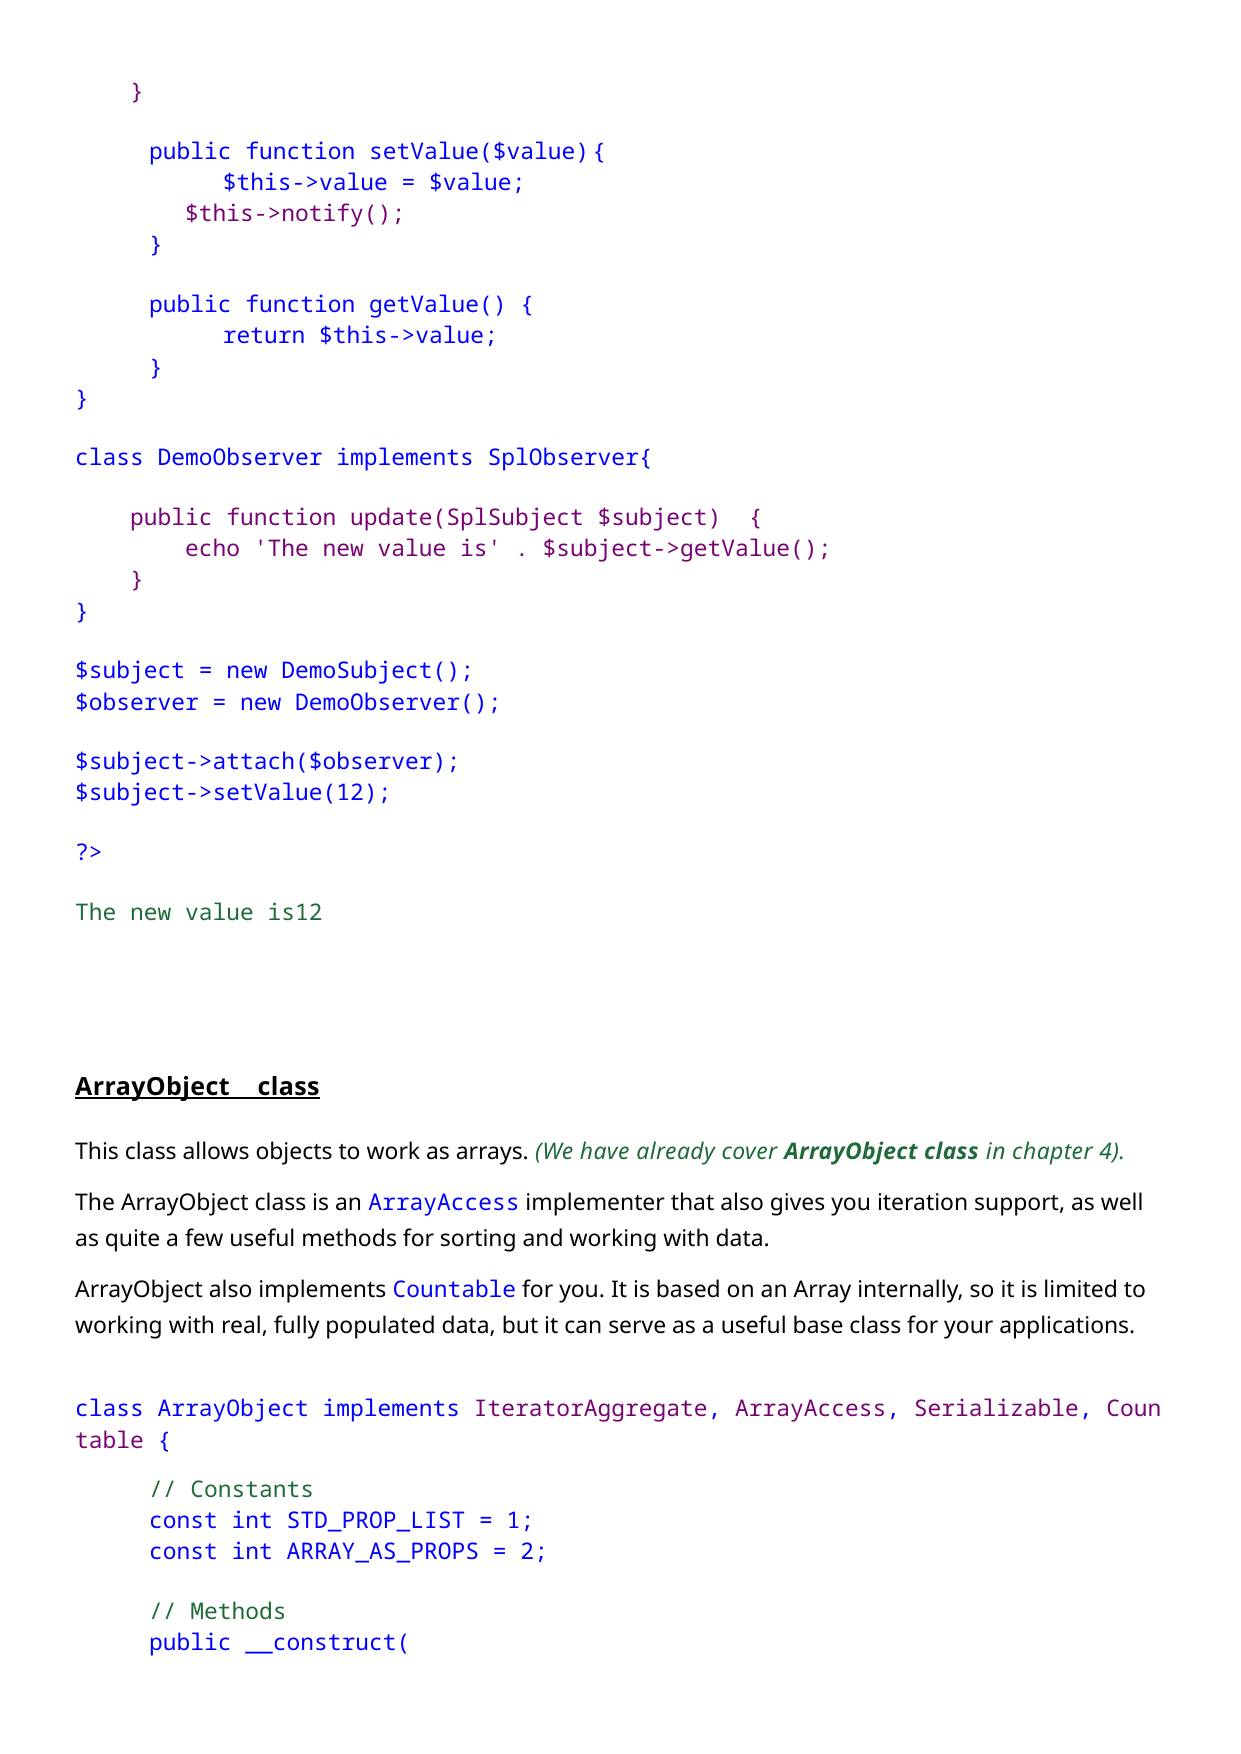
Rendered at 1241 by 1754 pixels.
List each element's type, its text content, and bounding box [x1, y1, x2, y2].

text $subject->attach($observer); [75, 745, 1166, 776]
text $observer = new DemoObserver(); [75, 685, 1166, 717]
text } [75, 594, 1166, 626]
text The ArrayObject class is an ArrayAccess implementer that also gives you iteration support, as well as quite a few useful methods for sorting and working with data. [75, 1186, 1166, 1253]
text const int STD_PROP_LIST = 1; [75, 1504, 1166, 1535]
text } [75, 382, 1166, 413]
text } [75, 75, 1166, 106]
text ArrayObject also implements Countable for you. It is based on an Array internally, so it is limited to working with real, fully populated data, but it can serve as a useful base class for your applications. [75, 1273, 1166, 1340]
text This class allows objects to work as arrays. (We have already cover ArrayObject class in chapter 4). [75, 1135, 1166, 1166]
text public function update(SplSubject $subject) { [75, 501, 1166, 532]
text $this->value = $value; [75, 166, 1166, 197]
text public function setValue($value) { [75, 134, 1166, 166]
text ?> [75, 836, 1166, 867]
text ArrayObject class [75, 1068, 1166, 1102]
text class DemoObserver implements SplObserver{ [75, 441, 1166, 472]
text // Methods [75, 1595, 1166, 1626]
text public function getValue() { [75, 288, 1166, 319]
text $subject = new DemoSubject(); [75, 654, 1166, 685]
text $this->notify(); [75, 197, 1166, 228]
text $subject->setValue(12); [75, 776, 1166, 807]
text // Constants [75, 1473, 1166, 1504]
text const int ARRAY_AS_PROPS = 2; [75, 1535, 1166, 1567]
text echo 'The new value is' . $subject->getValue(); [75, 532, 1166, 563]
text } [75, 563, 1166, 594]
text class ArrayObject implements IteratorAggregate, ArrayAccess, Serializable, Countable { [75, 1392, 1166, 1455]
text The new value is12 [75, 895, 1166, 927]
text return $this->value; [75, 319, 1166, 350]
text public __construct( [75, 1626, 1166, 1657]
text } [75, 228, 1166, 259]
text } [75, 350, 1166, 382]
